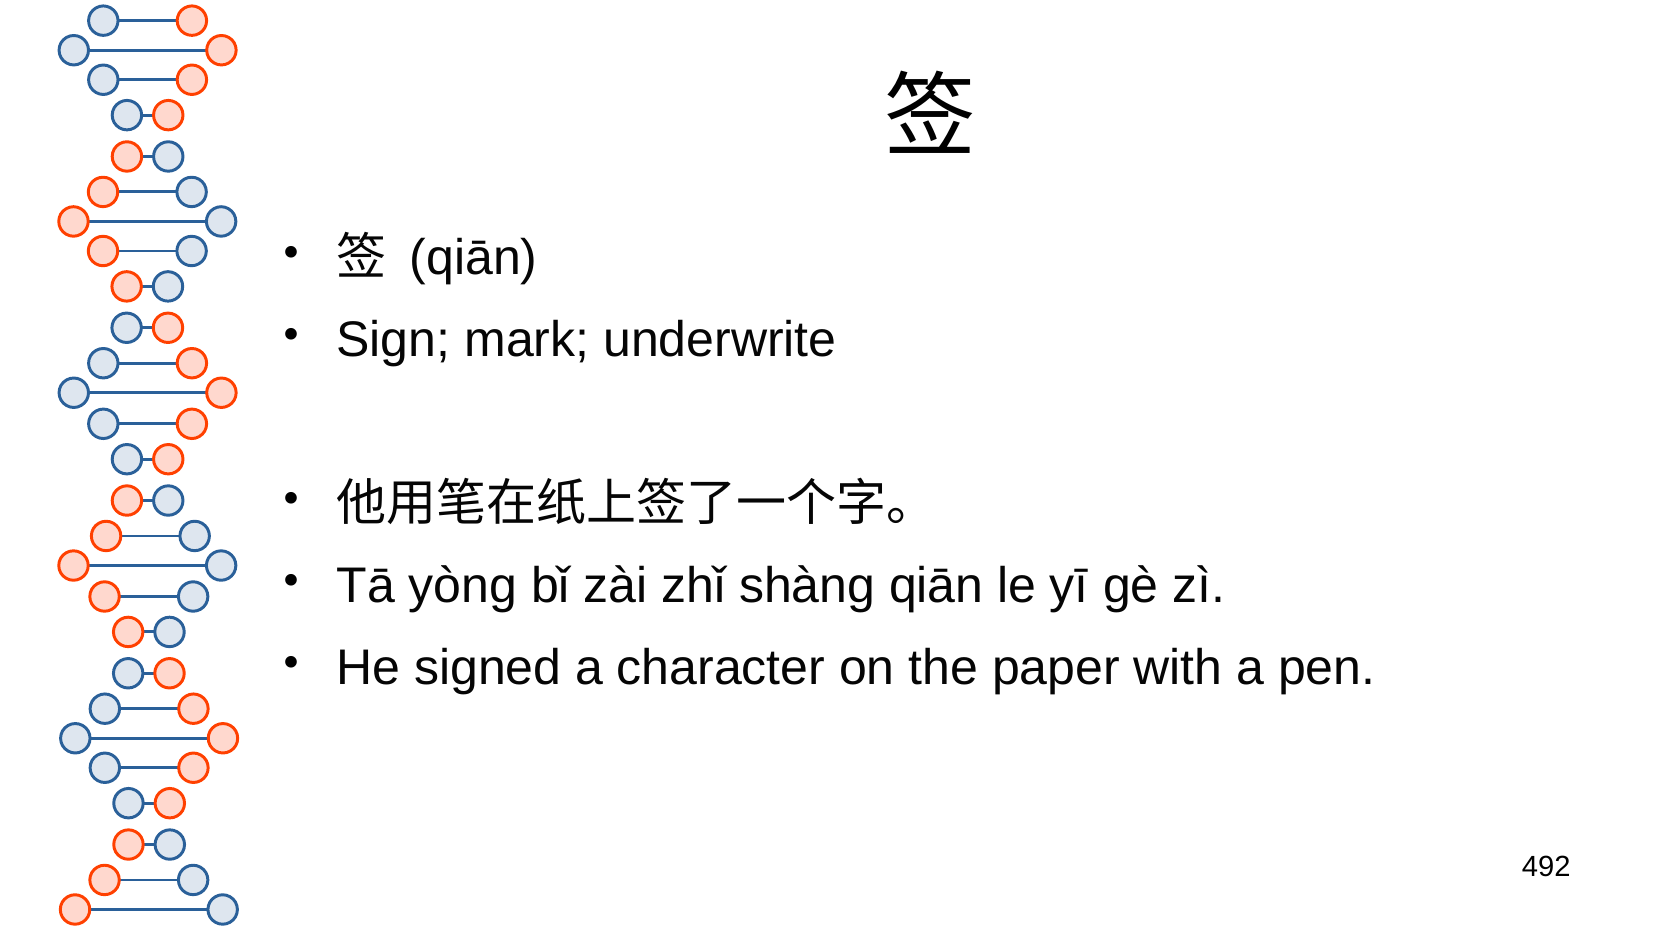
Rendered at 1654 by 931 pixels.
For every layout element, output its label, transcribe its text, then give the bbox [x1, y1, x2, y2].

title 签 [265, 35, 1595, 189]
list 签 (qiān) Sign; mark; underwrite 他用笔在纸上签了一个字。 Tā yòng bǐ zài zhǐ shàng qiān le yī gè zì. He signed a character on the paper with a pen. [265, 224, 1595, 764]
